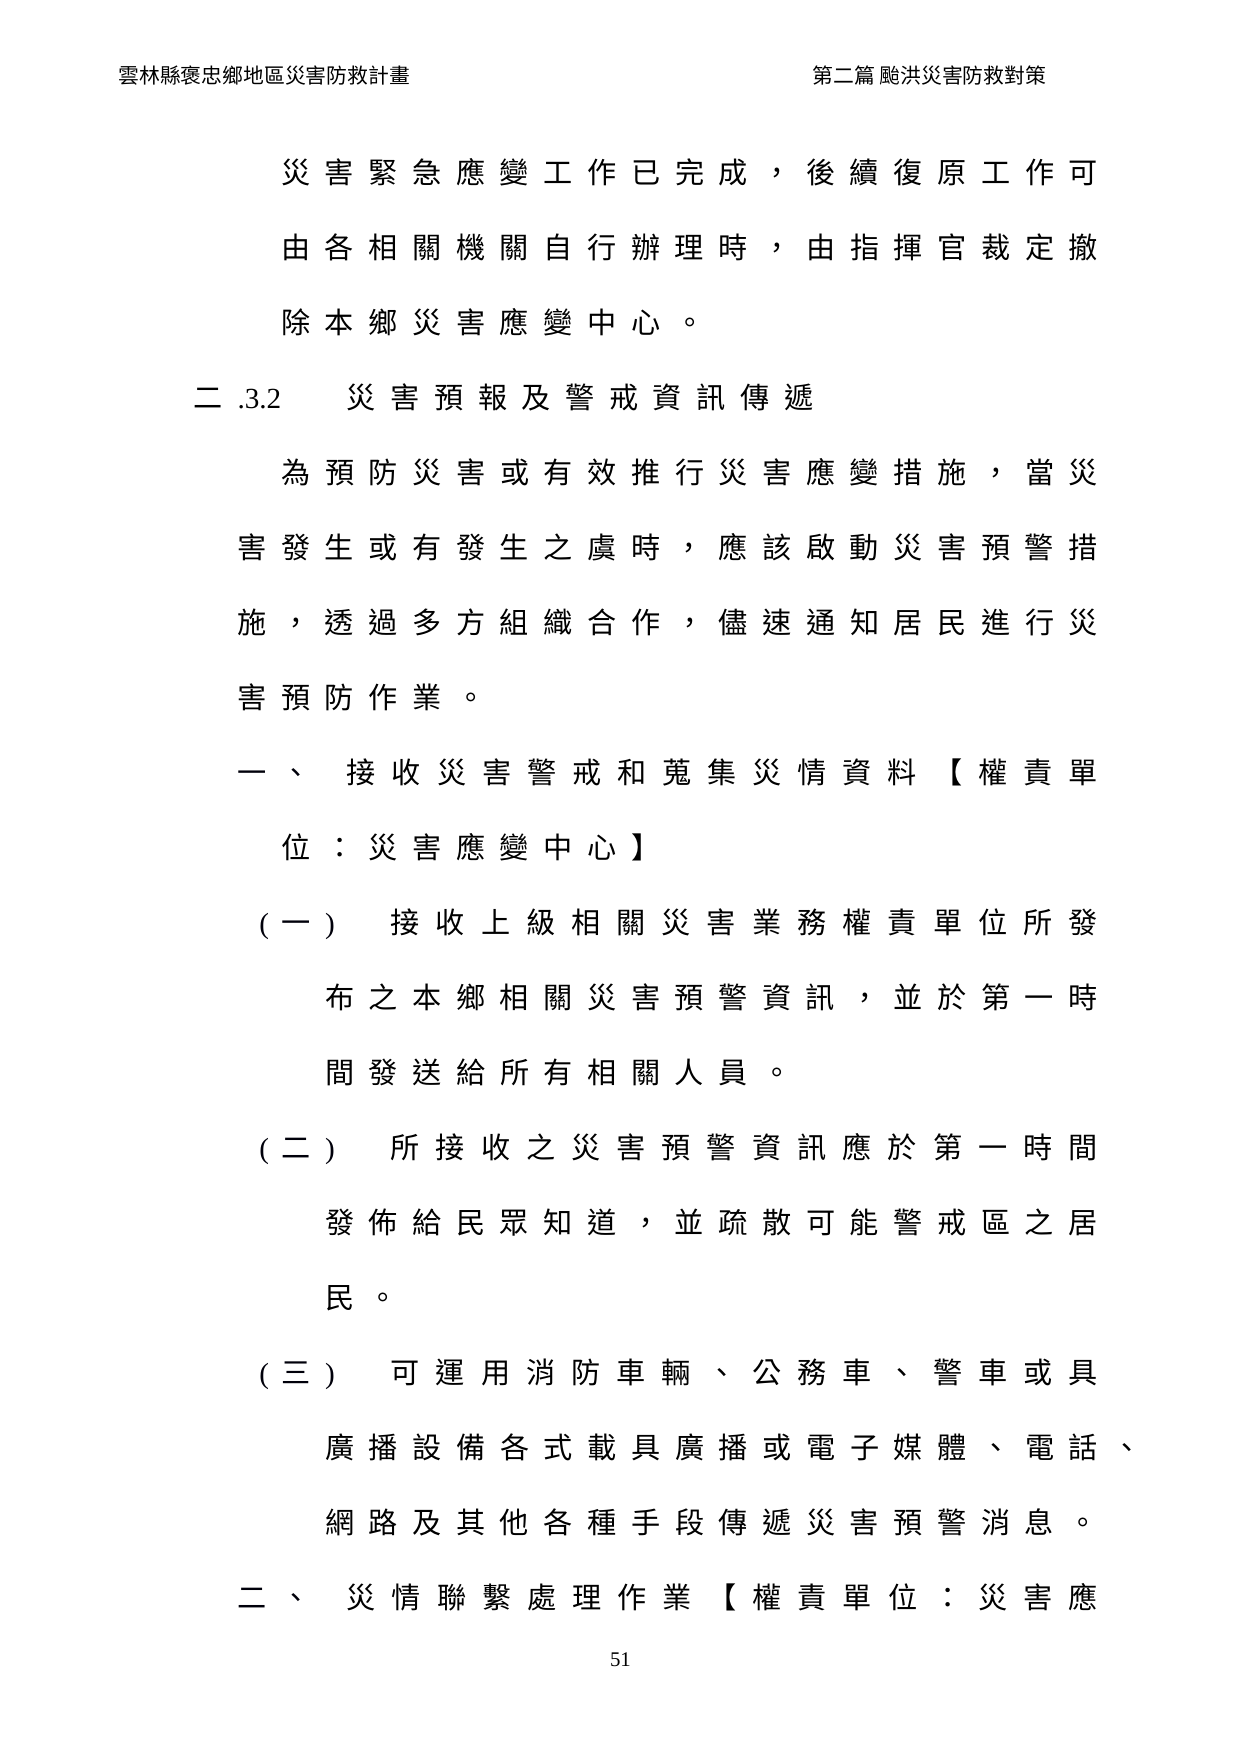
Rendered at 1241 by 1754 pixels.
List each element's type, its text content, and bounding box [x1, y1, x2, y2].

list 接收災害警戒和蒐集災情資料【權責單位：災害應變中心】 [221, 727, 1112, 877]
list 可運用消防車輛、公務車、警車或具廣播設備各式載具廣播或電子媒體、電話、網路及其他各種手段傳遞災害預警消息。 [250, 1327, 1112, 1552]
list 所接收之災害預警資訊應於第一時間發佈給民眾知道，並疏散可能警戒區之居民。 [250, 1102, 1112, 1327]
list 接收上級相關災害業務權責單位所發布之本鄉相關災害預警資訊，並於第一時間發送給所有相關人員。 [250, 877, 1112, 1102]
text 為預防災害或有效推行災害應變措施，當災害發生或有發生之虞時，應該啟動災害預警措施，透過多方組織合作，儘速通知居民進行災害預防作業。 [220, 427, 1112, 727]
list 災情聯繫處理作業【權責單位：災害應 [221, 1552, 1112, 1627]
list 災害預報及警戒資訊傳遞 [187, 352, 1112, 427]
text 災害緊急應變工作已完成，後續復原工作可由各相關機關自行辦理時，由指揮官裁定撤除本鄉災害應變中心。 [280, 127, 1112, 352]
